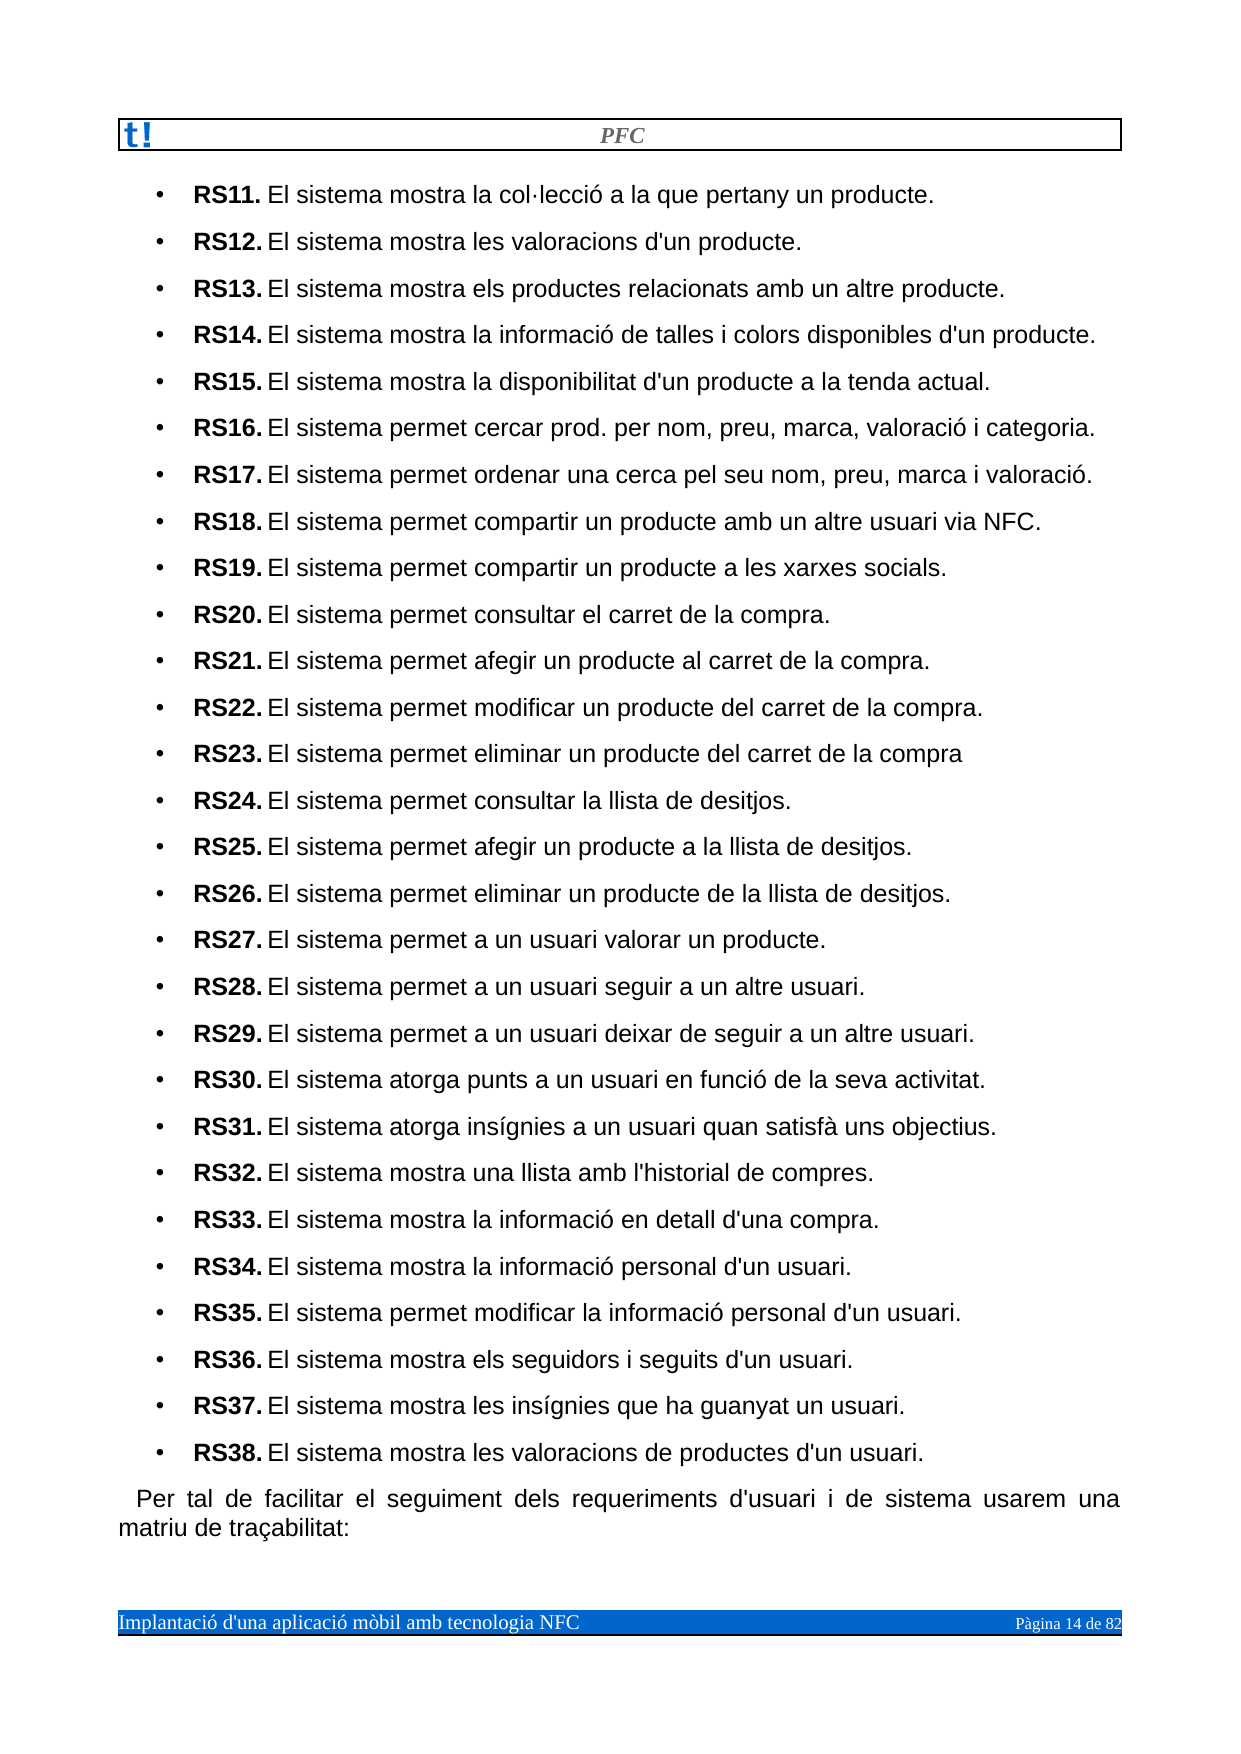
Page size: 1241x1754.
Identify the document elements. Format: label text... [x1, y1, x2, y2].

list RS13. El sistema mostra els productes relacionats amb un altre producte. [156, 274, 1122, 302]
list RS34. El sistema mostra la informació personal d'un usuari. [156, 1251, 1122, 1280]
list RS27. El sistema permet a un usuari valorar un producte. [156, 926, 1122, 954]
list RS29. El sistema permet a un usuari deixar de seguir a un altre usuari. [156, 1019, 1122, 1047]
list RS19. El sistema permet compartir un producte a les xarxes socials. [156, 553, 1122, 582]
list RS18. El sistema permet compartir un producte amb un altre usuari via NFC. [156, 506, 1122, 535]
list RS22. El sistema permet modificar un producte del carret de la compra. [156, 693, 1122, 722]
list RS32. El sistema mostra una llista amb l'historial de compres. [156, 1158, 1122, 1187]
list RS38. El sistema mostra les valoracions de productes d'un usuari. [156, 1438, 1122, 1467]
list RS35. El sistema permet modificar la informació personal d'un usuari. [156, 1298, 1122, 1327]
list RS30. El sistema atorga punts a un usuari en funció de la seva activitat. [156, 1065, 1122, 1094]
list RS33. El sistema mostra la informació en detall d'una compra. [156, 1205, 1122, 1234]
list RS16. El sistema permet cercar prod. per nom, preu, marca, valoració i categoria. [156, 413, 1122, 442]
list RS17. El sistema permet ordenar una cerca pel seu nom, preu, marca i valoració. [156, 460, 1122, 489]
list RS12. El sistema mostra les valoracions d'un producte. [156, 227, 1122, 256]
text Per tal de facilitar el seguiment dels requeriments d'usuari i de sistema usarem una matriu de traçabilitat: [118, 1484, 1122, 1542]
list RS24. El sistema permet consultar la llista de desitjos. [156, 786, 1122, 815]
list RS36. El sistema mostra els seguidors i seguits d'un usuari. [156, 1344, 1122, 1373]
list RS28. El sistema permet a un usuari seguir a un altre usuari. [156, 972, 1122, 1001]
list RS23. El sistema permet eliminar un producte del carret de la compra [156, 739, 1122, 768]
picture [123, 121, 151, 148]
list RS11. El sistema mostra la col·lecció a la que pertany un producte. [156, 181, 1122, 209]
list RS15. El sistema mostra la disponibilitat d'un producte a la tenda actual. [156, 367, 1122, 396]
list RS31. El sistema atorga insígnies a un usuari quan satisfà uns objectius. [156, 1112, 1122, 1141]
list RS14. El sistema mostra la informació de talles i colors disponibles d'un producte. [156, 320, 1122, 349]
list RS21. El sistema permet afegir un producte al carret de la compra. [156, 646, 1122, 675]
list RS26. El sistema permet eliminar un producte de la llista de desitjos. [156, 879, 1122, 908]
list RS20. El sistema permet consultar el carret de la compra. [156, 599, 1122, 628]
list RS37. El sistema mostra les insígnies que ha guanyat un usuari. [156, 1391, 1122, 1420]
list RS25. El sistema permet afegir un producte a la llista de desitjos. [156, 832, 1122, 861]
